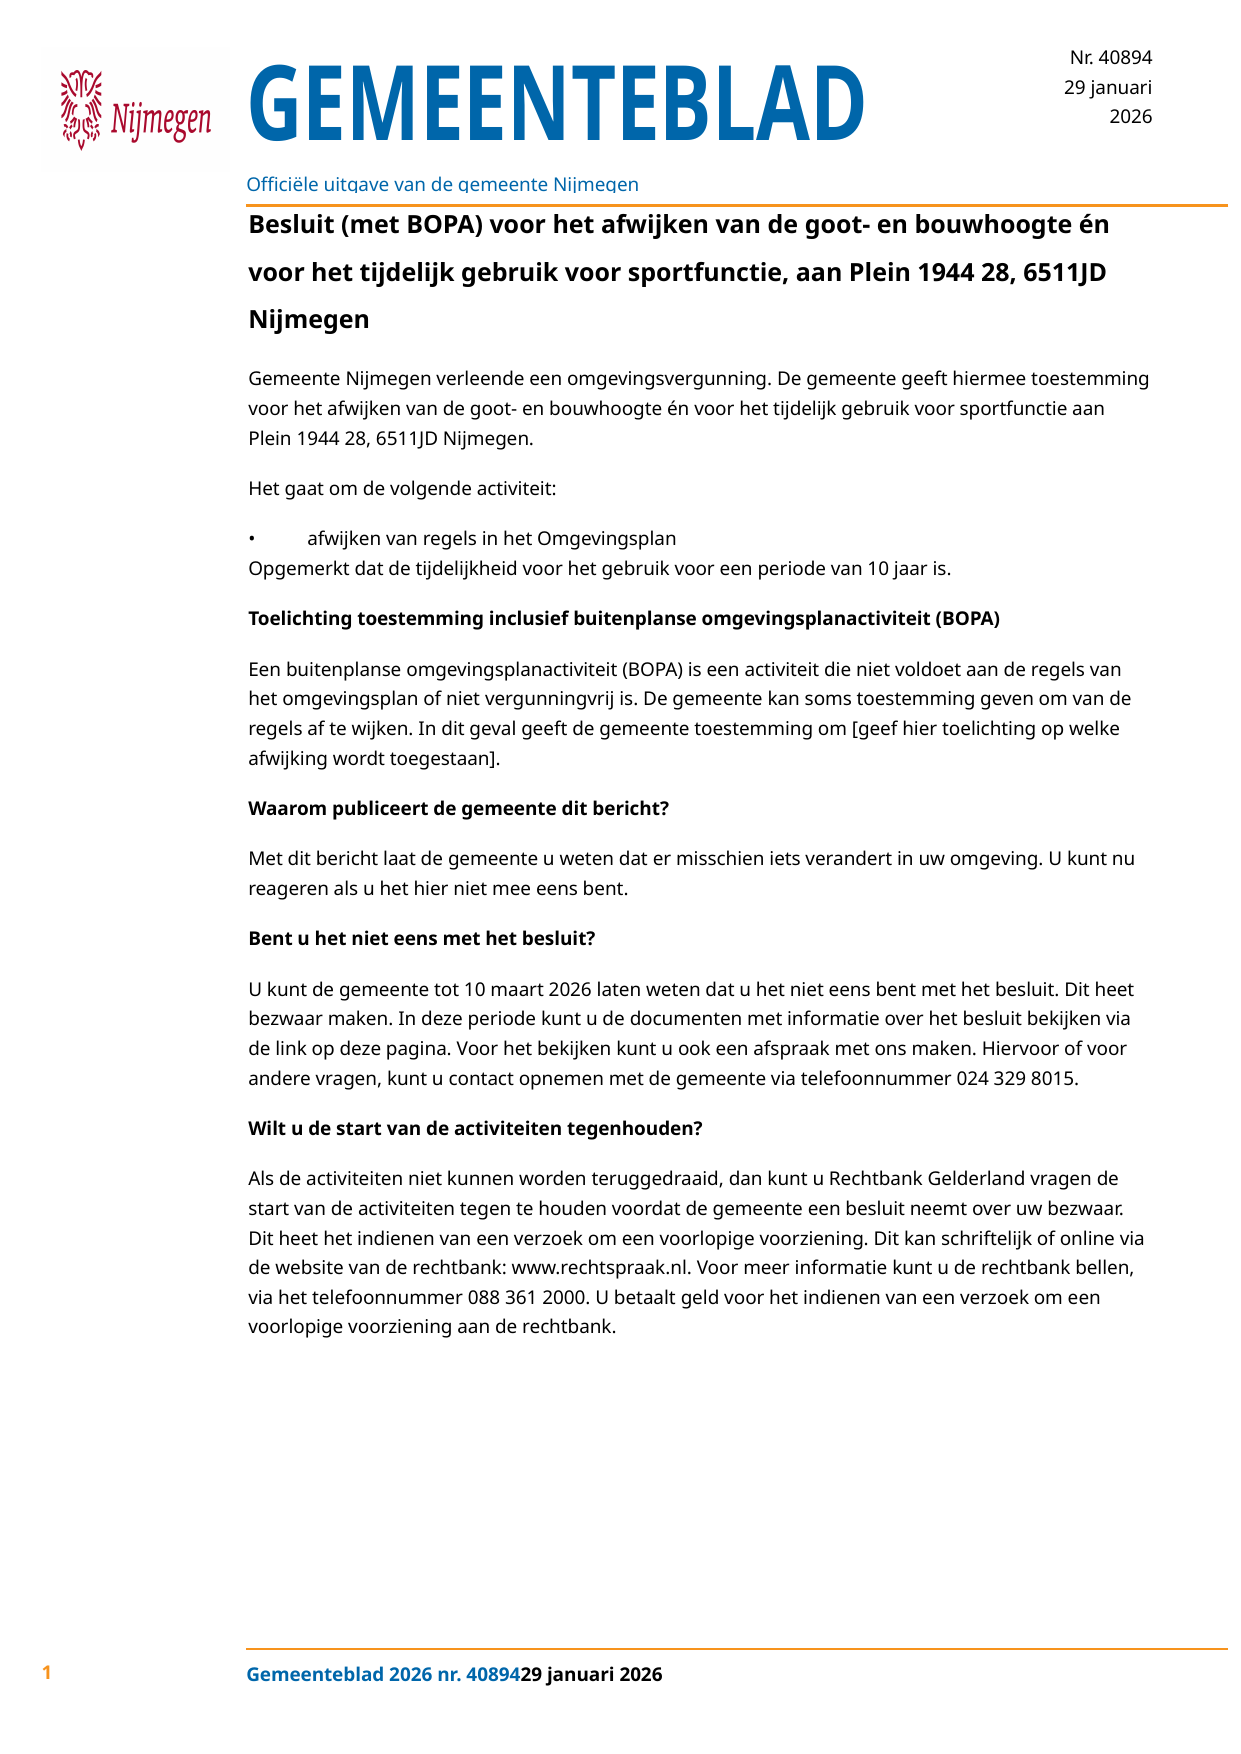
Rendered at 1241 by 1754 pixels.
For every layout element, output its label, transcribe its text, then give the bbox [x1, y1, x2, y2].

text Een buitenplanse omgevingsplanactiviteit (BOPA) is een activiteit die niet voldoet aan de regels van het omgevingsplan of niet vergunningvrij is. De gemeente kan soms toestemming geven om van de regels af te wijken. In dit geval geeft de gemeente toestemming om [geef hier toelichting op welke afwijking wordt toegestaan]. [248, 656, 1152, 770]
text Besluit (met BOPA) voor het afwijken van de goot- en bouwhoogte én voor het tijdelijk gebruik voor sportfunctie, aan Plein 1944 28, 6511JD Nijmegen [248, 207, 1152, 336]
list afwijken van regels in het Omgevingsplan [248, 526, 1152, 551]
text Wilt u de start van de activiteiten tegenhouden? [248, 1115, 1152, 1141]
text Gemeente Nijmegen verleende een omgevingsvergunning. De gemeente geeft hiermee toestemming voor het afwijken van de goot- en bouwhoogte én voor het tijdelijk gebruik voor sportfunctie aan Plein 1944 28, 6511JD Nijmegen. [248, 366, 1152, 450]
text Waarom publiceert de gemeente dit bericht? [248, 795, 1152, 821]
text U kunt de gemeente tot 10 maart 2026 laten weten dat u het niet eens bent met het besluit. Dit heet bezwaar maken. In deze periode kunt u de documenten met informatie over het besluit bekijken via de link op deze pagina. Voor het bekijken kunt u ook een afspraak met ons maken. Hiervoor of voor andere vragen, kunt u contact opnemen met de gemeente via telefoonnummer 024 329 8015. [248, 976, 1152, 1090]
text Het gaat om de volgende activiteit: [248, 475, 1152, 501]
text Met dit bericht laat de gemeente u weten dat er misschien iets verandert in uw omgeving. U kunt nu reageren als u het hier niet mee eens bent. [248, 846, 1152, 901]
text Als de activiteiten niet kunnen worden teruggedraaid, dan kunt u Rechtbank Gelderland vragen de start van de activiteiten tegen te houden voordat de gemeente een besluit neemt over uw bezwaar. Dit heet het indienen van een verzoek om een voorlopige voorziening. Dit kan schriftelijk of online via de website van de rechtbank: www.rechtspraak.nl. Voor meer informatie kunt u de rechtbank bellen, via het telefoonnummer 088 361 2000. U betaalt geld voor het indienen van een verzoek om een voorlopige voorziening aan de rechtbank. [248, 1166, 1152, 1339]
text Opgemerkt dat de tijdelijkheid voor het gebruik voor een periode van 10 jaar is. [248, 555, 1152, 581]
text Toelichting toestemming inclusief buitenplanse omgevingsplanactiviteit (BOPA) [248, 606, 1152, 631]
text Bent u het niet eens met het besluit? [248, 926, 1152, 951]
picture [41, 47, 231, 172]
